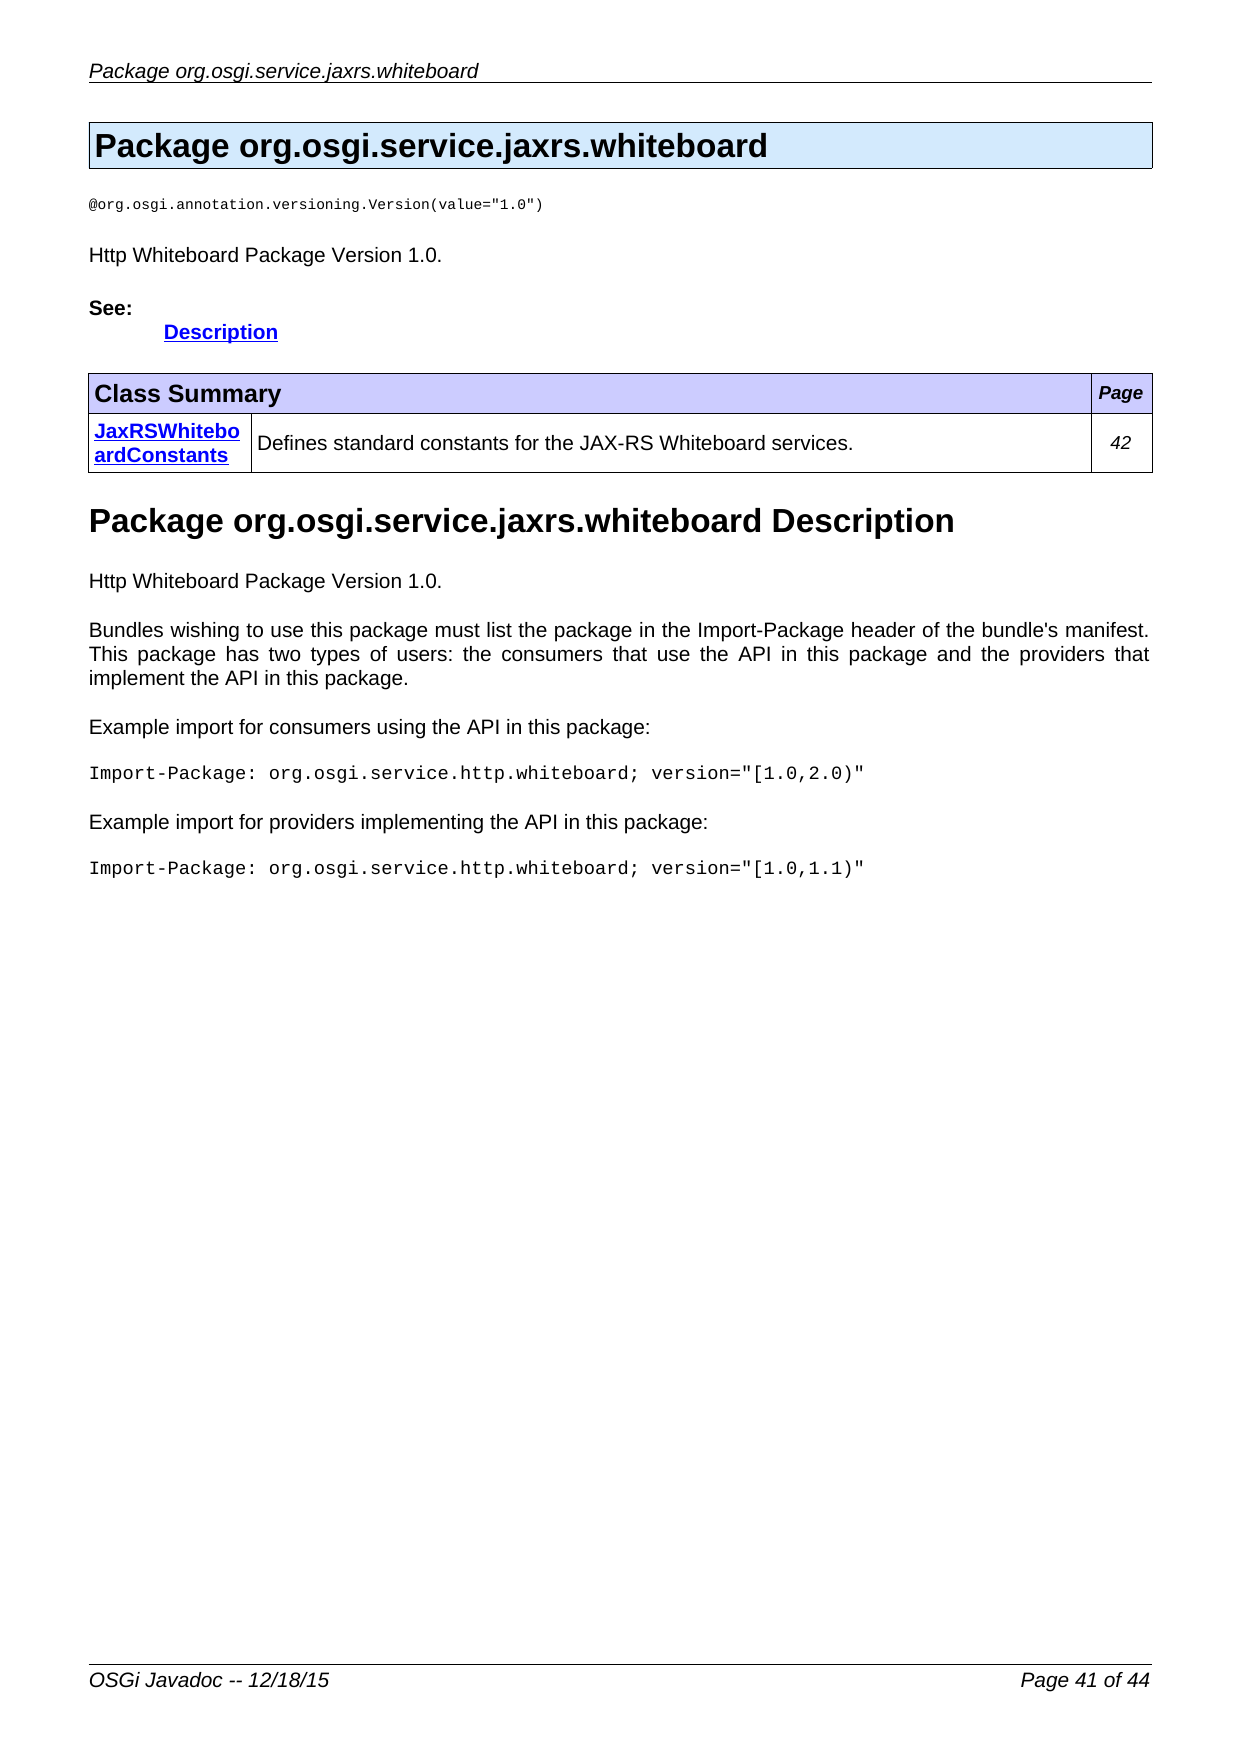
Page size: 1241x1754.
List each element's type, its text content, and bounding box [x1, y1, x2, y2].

table_cell JaxRSWhiteboardConstants [89, 414, 251, 472]
text Example import for providers implementing the API in this package: [88, 810, 1152, 834]
text Http Whiteboard Package Version 1.0. [88, 569, 1152, 593]
text Example import for consumers using the API in this package: [88, 715, 1152, 739]
text Description [163, 320, 1152, 344]
text Bundles wishing to use this package must list the package in the Import-Package header of the bundle's manifest. This package has two types of users: the consumers that use the API in this package and the providers that implement the API in this package. [88, 618, 1152, 690]
text @org.osgi.annotation.versioning.Version(value="1.0") [88, 197, 1152, 213]
text Import-Package: org.osgi.service.http.whiteboard; version="[1.0,1.1)" [88, 859, 1152, 880]
table_header Class Summary [89, 374, 1091, 413]
text Import-Package: org.osgi.service.http.whiteboard; version="[1.0,2.0)" [88, 764, 1152, 785]
text See: [88, 296, 1152, 320]
table_header Page [1092, 374, 1152, 413]
table_cell [1092, 414, 1152, 472]
text Package org.osgi.service.jaxrs.whiteboard Description [88, 502, 1152, 540]
text Http Whiteboard Package Version 1.0. [88, 243, 1152, 267]
subtitle Package org.osgi.service.jaxrs.whiteboard [90, 123, 1152, 168]
table_cell Defines standard constants for the JAX-RS Whiteboard services. [252, 414, 1091, 472]
